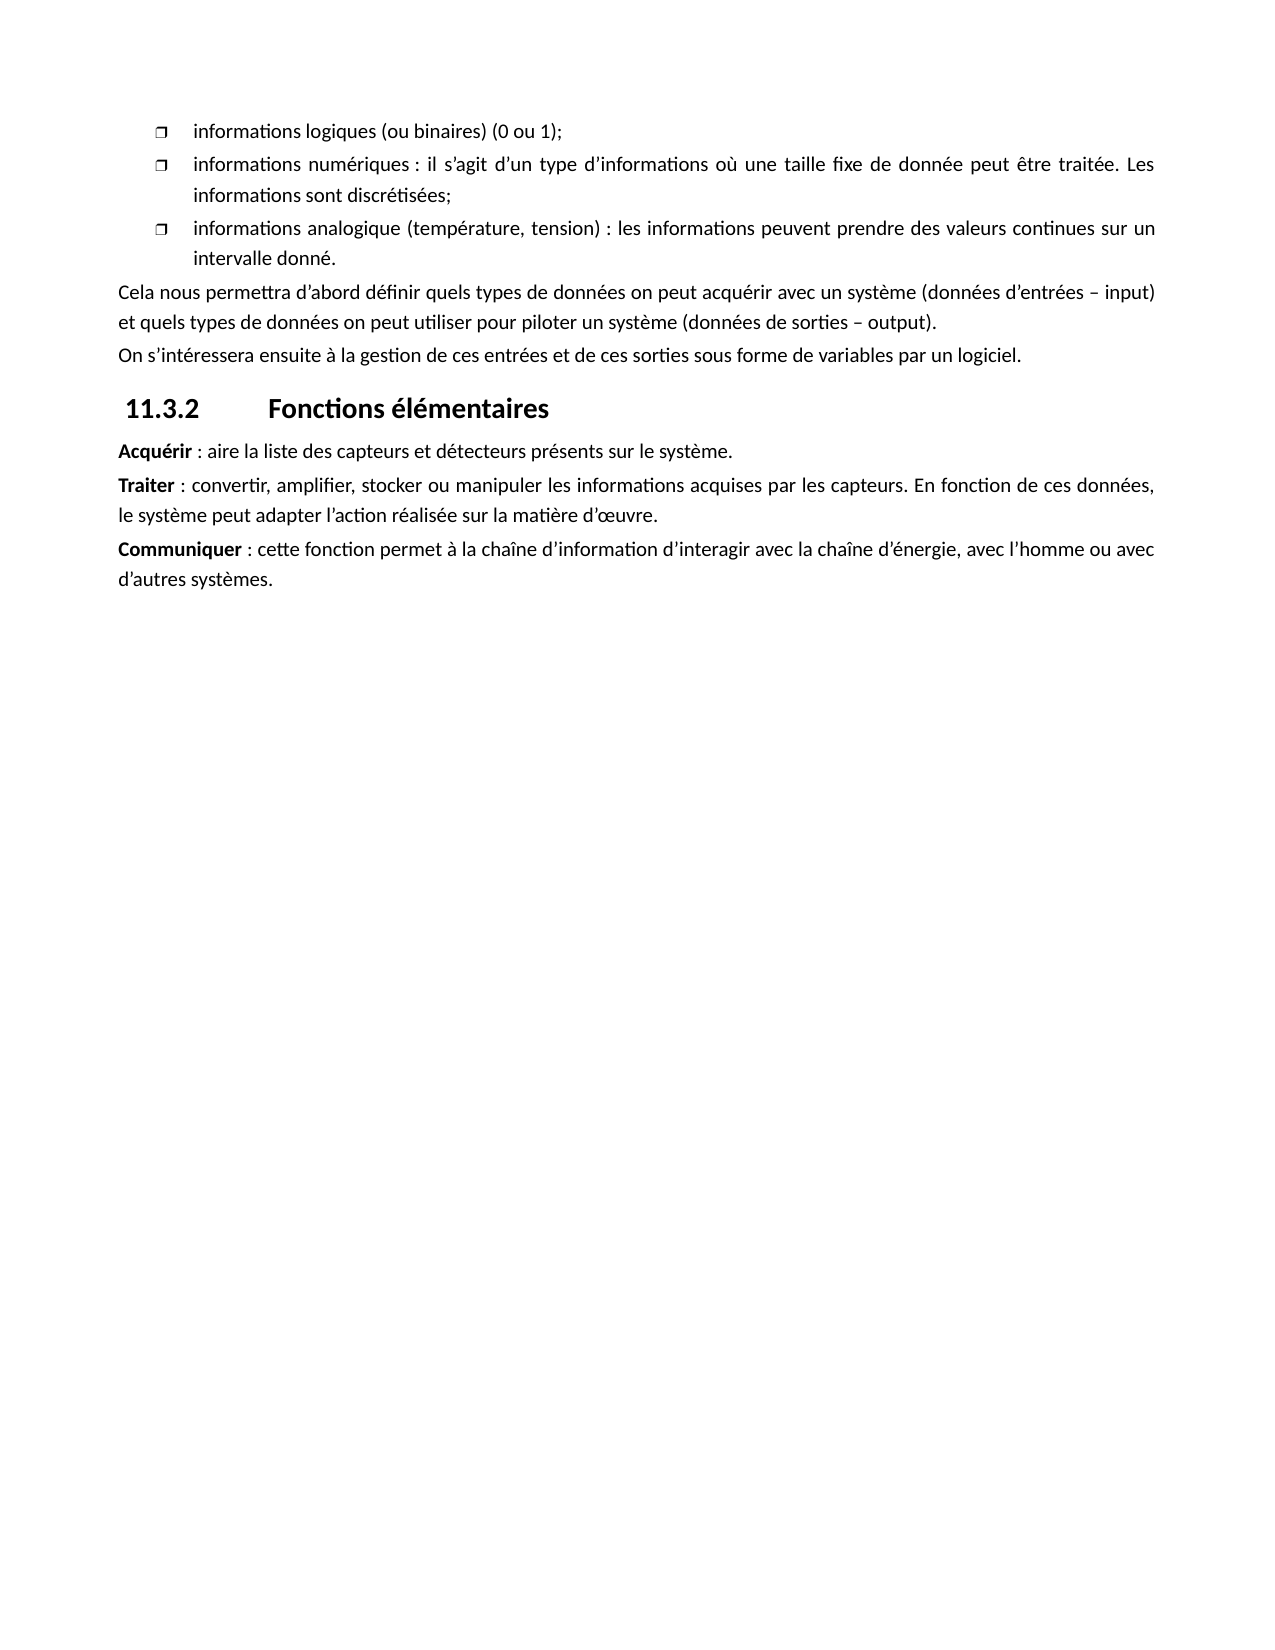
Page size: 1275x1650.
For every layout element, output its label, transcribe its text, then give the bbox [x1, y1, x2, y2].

list informations numériques : il s’agit d’un type d’informations où une taille fixe de donnée peut être traitée. Les informations sont discrétisées; [156, 151, 1157, 207]
text Acquérir : aire la liste des capteurs et détecteurs présents sur le système. [118, 439, 1157, 464]
text Communiquer : cette fonction permet à la chaîne d’information d’interagir avec la chaîne d’énergie, avec l’homme ou avec d’autres systèmes. [118, 536, 1157, 592]
list informations analogique (température, tension) : les informations peuvent prendre des valeurs continues sur un intervalle donné. [156, 215, 1157, 271]
text Cela nous permettra d’abord définir quels types de données on peut acquérir avec un système (données d’entrées – input) et quels types de données on peut utiliser pour piloter un système (données de sorties – output). [118, 279, 1157, 335]
subtitle Fonctions élémentaires [118, 391, 1157, 426]
text On s’intéressera ensuite à la gestion de ces entrées et de ces sorties sous forme de variables par un logiciel. [118, 343, 1157, 368]
text Traiter : convertir, amplifier, stocker ou manipuler les informations acquises par les capteurs. En fonction de ces données, le système peut adapter l’action réalisée sur la matière d’œuvre. [118, 472, 1157, 528]
list informations logiques (ou binaires) (0 ou 1); [156, 118, 1157, 143]
